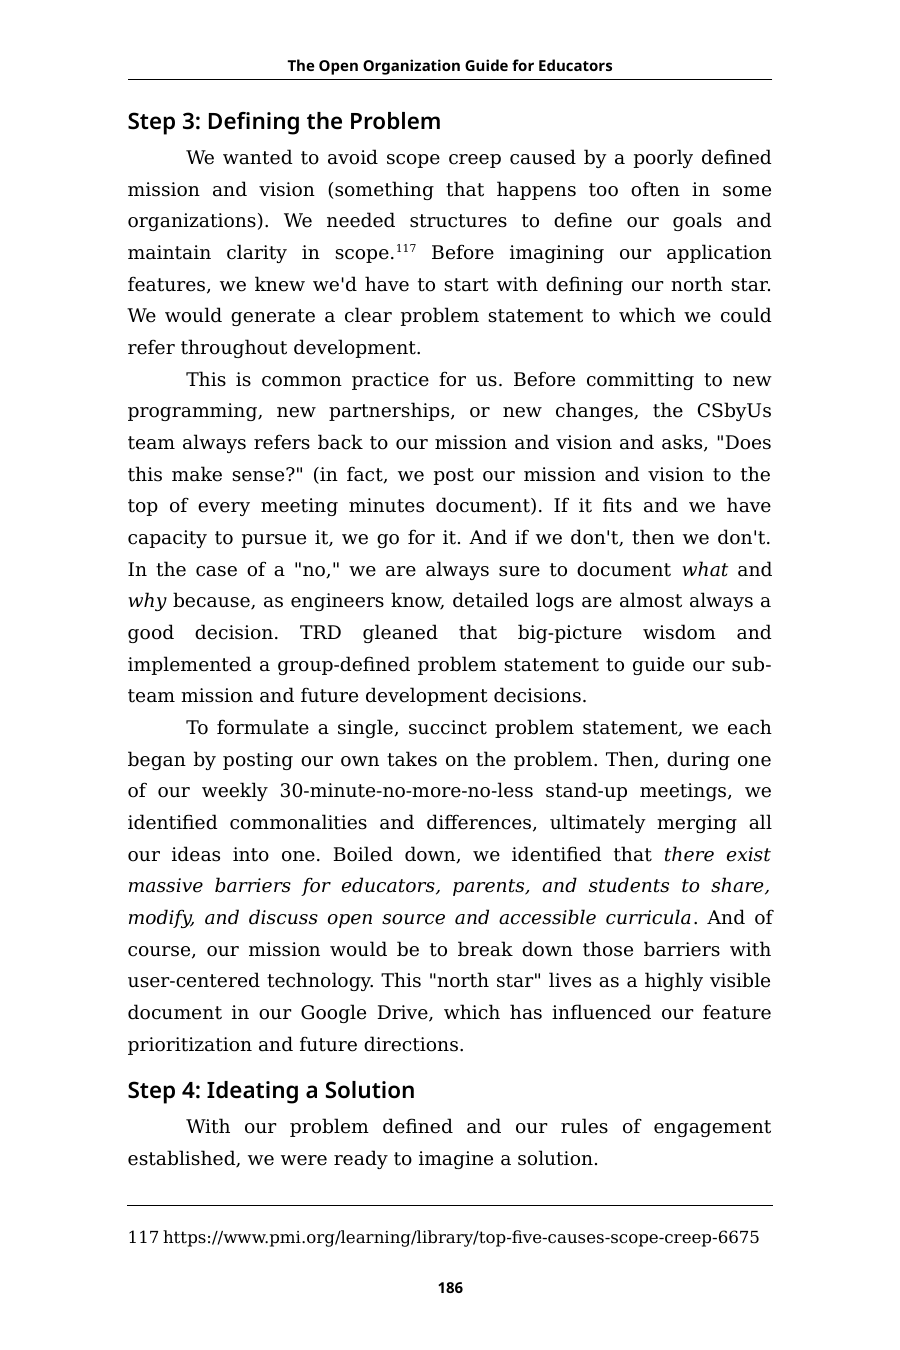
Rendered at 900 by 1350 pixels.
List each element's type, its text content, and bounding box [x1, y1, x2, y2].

text We wanted to avoid scope creep caused by a poorly defined mission and vision (something that happens too often in some organizations). We needed structures to define our goals and maintain clarity in scope. Before imagining our application features, we knew we'd have to start with defining our north star. We would generate a clear problem statement to which we could refer throughout development. [127, 147, 772, 359]
subtitle Step 3: Defining the Problem [127, 109, 772, 135]
text With our problem defined and our rules of engagement established, we were ready to imagine a solution. [127, 1116, 772, 1170]
text This is common practice for us. Before committing to new programming, new partnerships, or new changes, the CSbyUs team always refers back to our mission and vision and asks, "Does this make sense?" (in fact, we post our mission and vision to the top of every meeting minutes document). If it fits and we have capacity to pursue it, we go for it. And if we don't, then we don't. In the case of a "no," we are always sure to document what and why because, as engineers know, detailed logs are almost always a good decision. TRD gleaned that big-picture wisdom and implemented a group-defined problem statement to guide our sub-team mission and future development decisions. [127, 369, 772, 707]
subtitle Step 4: Ideating a Solution [127, 1078, 772, 1104]
text To formulate a single, succinct problem statement, we each began by posting our own takes on the problem. Then, during one of our weekly 30-minute-no-more-no-less stand-up meetings, we identified commonalities and differences, ultimately merging all our ideas into one. Boiled down, we identified that there exist massive barriers for educators, parents, and students to share, modify, and discuss open source and accessible curricula. And of course, our mission would be to break down those barriers with user-centered technology. This "north star" lives as a highly visible document in our Google Drive, which has influenced our feature prioritization and future directions. [127, 717, 772, 1056]
text https://www.pmi.org/learning/library/top-five-causes-scope-creep-6675 [127, 1228, 772, 1247]
